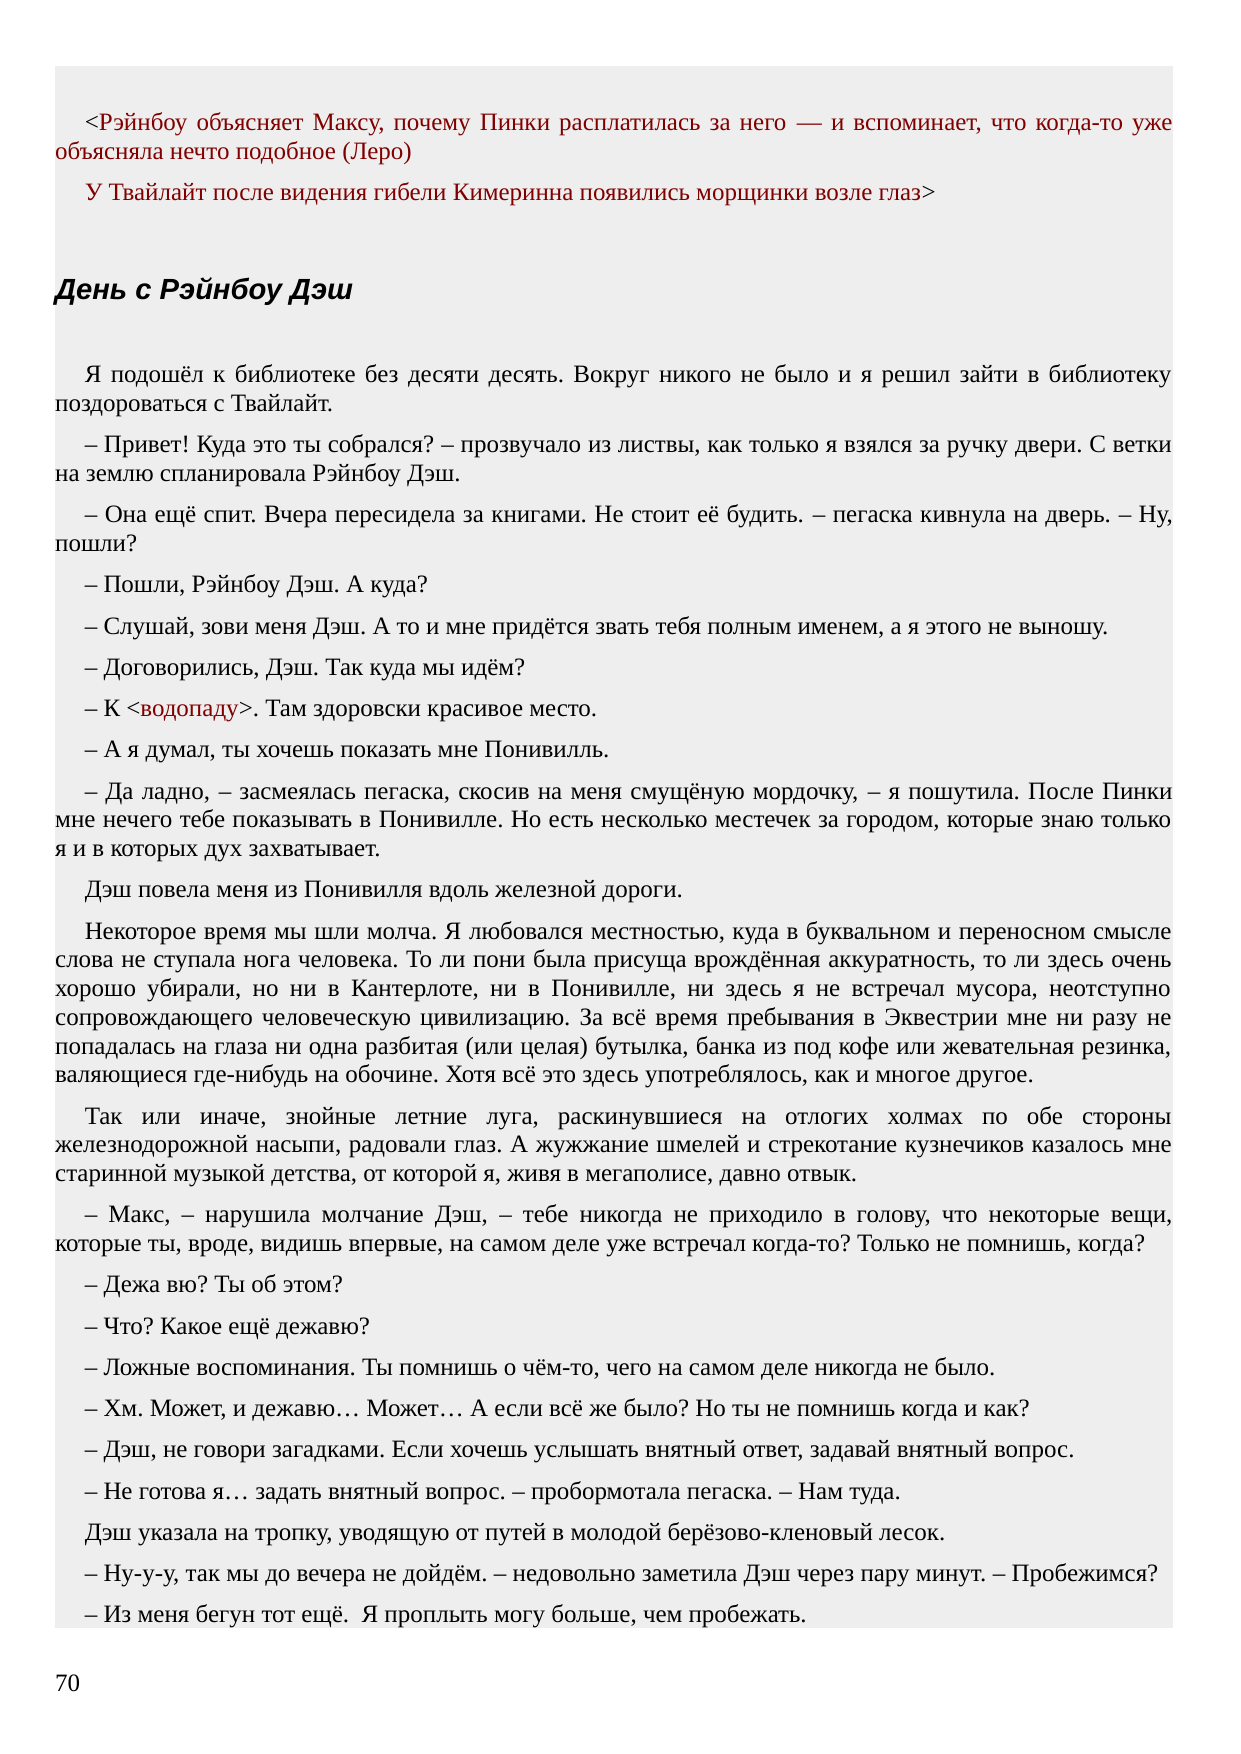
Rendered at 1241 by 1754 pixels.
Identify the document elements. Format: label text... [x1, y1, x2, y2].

text Некоторое время мы шли молча. Я любовался местностью, куда в буквальном и переносном смысле слова не ступала нога человека. То ли пони была присуща врождённая аккуратность, то ли здесь очень хорошо убирали, но ни в Кантерлоте, ни в Понивилле, ни здесь я не встречал мусора, неотступно сопровождающего человеческую цивилизацию. За всё время пребывания в Эквестрии мне ни разу не попадалась на глаза ни одна разбитая (или целая) бутылка, банка из под кофе или жевательная резинка, валяющиеся где-нибудь на обочине. Хотя всё это здесь употреблялось, как и многое другое. [55, 916, 1173, 1088]
text – Ложные воспоминания. Ты помнишь о чём-то, чего на самом деле никогда не было. [55, 1352, 1173, 1381]
text Я подошёл к библиотеке без десяти десять. Вокруг никого не было и я решил зайти в библиотеку поздороваться с Твайлайт. [55, 359, 1173, 417]
subtitle День с Рэйнбоу Дэш [55, 272, 1173, 306]
text – Дэш, не говори загадками. Если хочешь услышать внятный ответ, задавай внятный вопрос. [55, 1434, 1173, 1463]
text – Из меня бегун тот ещё. Я проплыть могу больше, чем пробежать. [55, 1599, 1173, 1628]
text – А я думал, ты хочешь показать мне Понивилль. [55, 734, 1173, 763]
text – Пошли, Рэйнбоу Дэш. А куда? [55, 569, 1173, 598]
text Так или иначе, знойные летние луга, раскинувшиеся на отлогих холмах по обе стороны железнодорожной насыпи, радовали глаз. А жужжание шмелей и стрекотание кузнечиков казалось мне старинной музыкой детства, от которой я, живя в мегаполисе, давно отвык. [55, 1101, 1173, 1187]
text – Привет! Куда это ты собрался? – прозвучало из листвы, как только я взялся за ручку двери. С ветки на землю спланировала Рэйнбоу Дэш. [55, 429, 1173, 487]
text – Хм. Может, и дежавю… Может… А если всё же было? Но ты не помнишь когда и как? [55, 1393, 1173, 1422]
text – Что? Какое ещё дежавю? [55, 1311, 1173, 1339]
text – Дежа вю? Ты об этом? [55, 1269, 1173, 1298]
text – Договорились, Дэш. Так куда мы идём? [55, 652, 1173, 681]
text – Не готова я… задать внятный вопрос. – пробормотала пегаска. – Нам туда. [55, 1476, 1173, 1504]
text <Рэйнбоу объясняет Максу, почему Пинки расплатилась за него — и вспоминает, что когда-то уже объясняла нечто подобное (Леро) [55, 107, 1173, 165]
text У Твайлайт после видения гибели Кимеринна появились морщинки возле глаз> [55, 177, 1173, 206]
text Дэш повела меня из Понивилля вдоль железной дороги. [55, 874, 1173, 903]
text – Макс, – нарушила молчание Дэш, – тебе никогда не приходило в голову, что некоторые вещи, которые ты, вроде, видишь впервые, на самом деле уже встречал когда-то? Только не помнишь, когда? [55, 1199, 1173, 1257]
text – Она ещё спит. Вчера пересидела за книгами. Не стоит её будить. – пегаска кивнула на дверь. – Ну, пошли? [55, 499, 1173, 557]
text – Ну-у-у, так мы до вечера не дойдём. – недовольно заметила Дэш через пару минут. – Пробежимся? [55, 1558, 1173, 1587]
text – Слушай, зови меня Дэш. А то и мне придётся звать тебя полным именем, а я этого не выношу. [55, 611, 1173, 639]
text Дэш указала на тропку, уводящую от путей в молодой берёзово-кленовый лесок. [55, 1517, 1173, 1546]
text – Да ладно, – засмеялась пегаска, скосив на меня смущёную мордочку, – я пошутила. После Пинки мне нечего тебе показывать в Понивилле. Но есть несколько местечек за городом, которые знаю только я и в которых дух захватывает. [55, 776, 1173, 862]
text – К <водопаду>. Там здоровски красивое место. [55, 693, 1173, 722]
